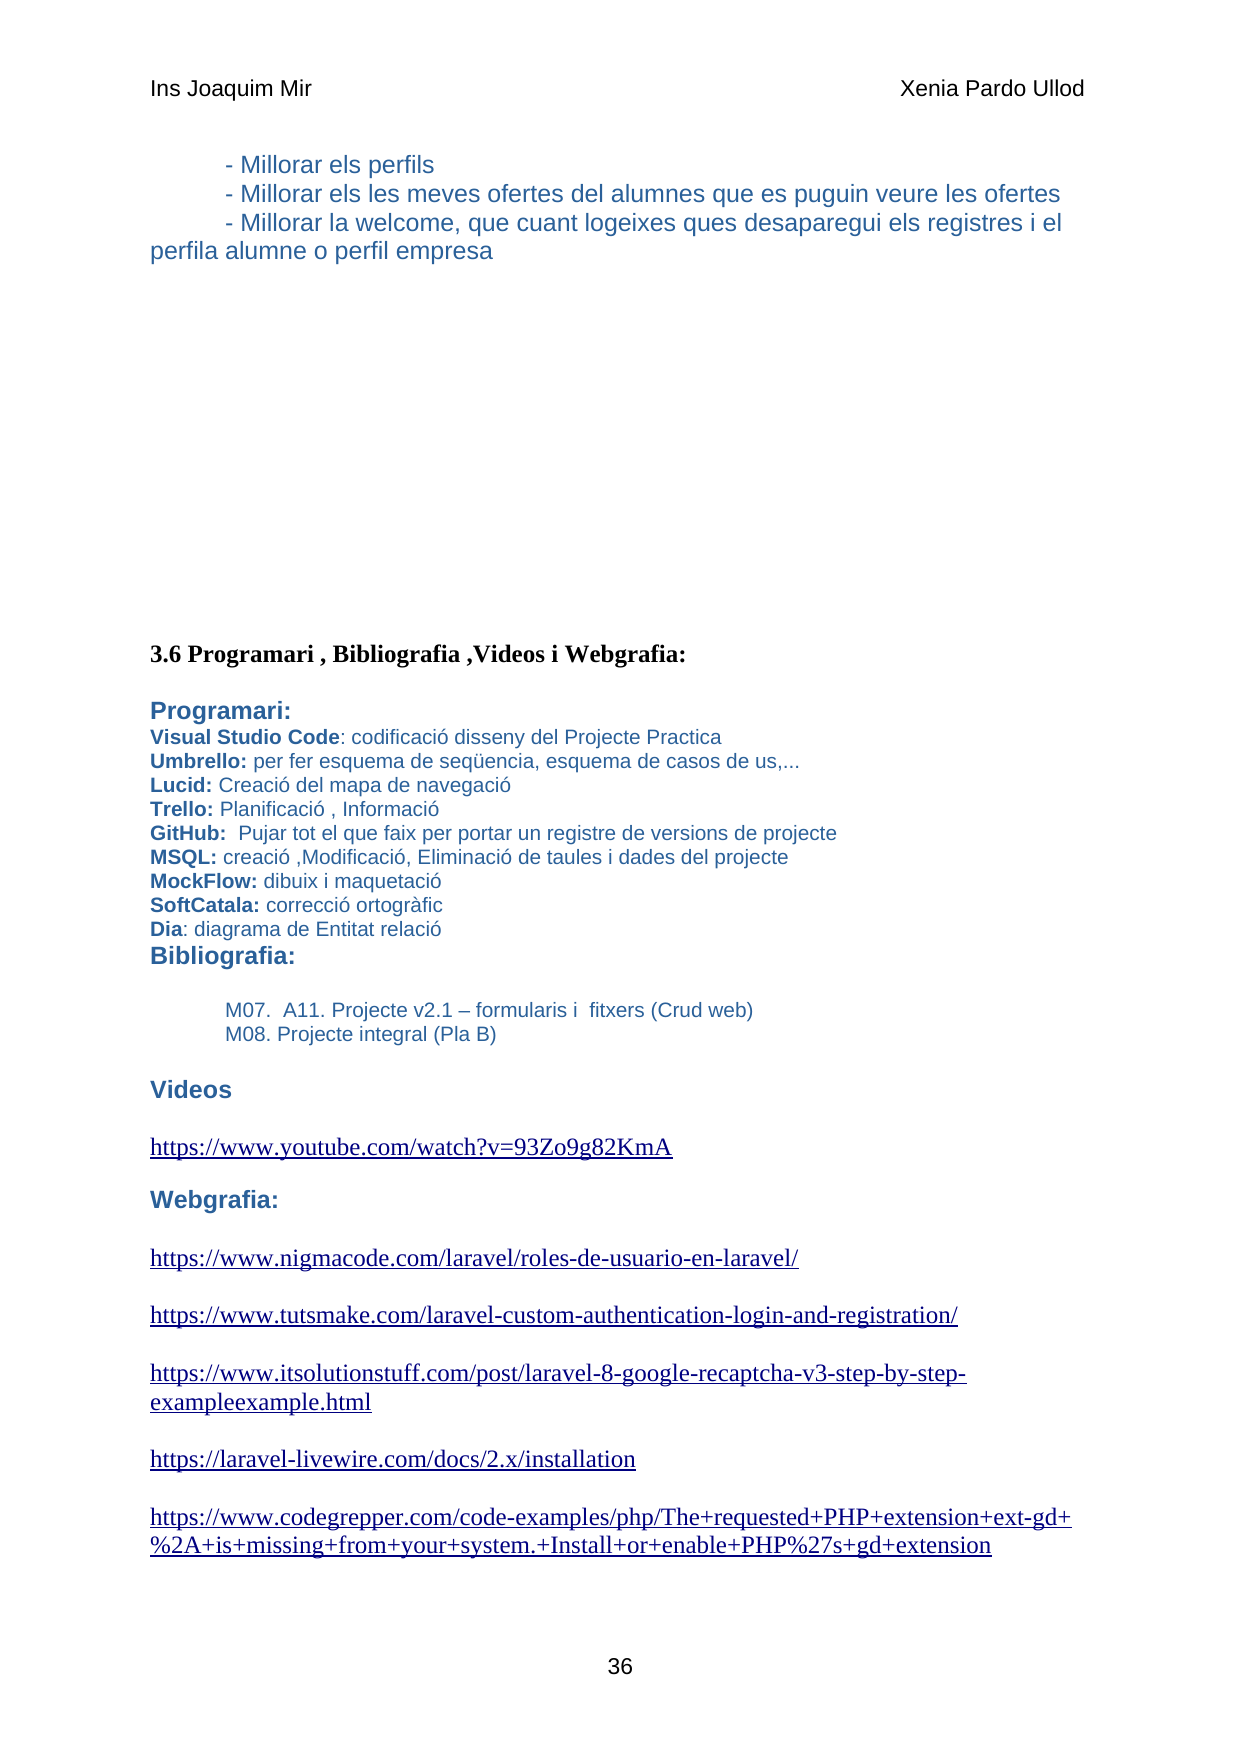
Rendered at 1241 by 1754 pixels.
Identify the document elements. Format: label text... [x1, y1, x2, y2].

text - Millorar els perfils [150, 150, 1090, 179]
text 3.6 Programari , Bibliografia ,Videos i Webgrafia: [150, 639, 1090, 667]
text Bibliografia: [150, 941, 1090, 969]
text Lucid: Creació del mapa de navegació [150, 773, 1090, 797]
text Trello: Planificació , Informació [150, 797, 1090, 821]
text M08. Projecte integral (Pla B) [150, 1022, 1090, 1046]
text https://www.codegrepper.com/code-examples/php/The+requested+PHP+extension+ext-gd+%2A+is+missing+from+your+system.+Install+or+enable+PHP%27s+gd+extension [150, 1502, 1090, 1559]
text M07. A11. Projecte v2.1 – formularis i fitxers (Crud web) [150, 998, 1090, 1022]
text Umbrello: per fer esquema de seqüencia, esquema de casos de us,... [150, 749, 1090, 773]
text https://www.youtube.com/watch?v=93Zo9g82KmA [150, 1132, 1090, 1161]
text - Millorar la welcome, que cuant logeixes ques desaparegui els registres i el perfila alumne o perfil empresa [150, 207, 1090, 265]
text Dia: diagrama de Entitat relació [150, 917, 1090, 941]
text - Millorar els les meves ofertes del alumnes que es puguin veure les ofertes [150, 179, 1090, 207]
text SoftCatala: correcció ortogràfic [150, 893, 1090, 917]
text https://www.nigmacode.com/laravel/roles-de-usuario-en-laravel/ [150, 1243, 1090, 1272]
text MSQL: creació ,Modificació, Eliminació de taules i dades del projecte [150, 845, 1090, 869]
text Programari: [150, 696, 1090, 725]
text Webgrafia: [150, 1185, 1090, 1214]
text MockFlow: dibuix i maquetació [150, 869, 1090, 893]
text https://www.tutsmake.com/laravel-custom-authentication-login-and-registration/ [150, 1300, 1090, 1329]
text GitHub: Pujar tot el que faix per portar un registre de versions de projecte [150, 821, 1090, 845]
text Videos [150, 1075, 1090, 1104]
text Visual Studio Code: codificació disseny del Projecte Practica [150, 725, 1090, 749]
text https://laravel-livewire.com/docs/2.x/installation [150, 1444, 1090, 1473]
text https://www.itsolutionstuff.com/post/laravel-8-google-recaptcha-v3-step-by-step-exampleexample.html [150, 1358, 1090, 1415]
